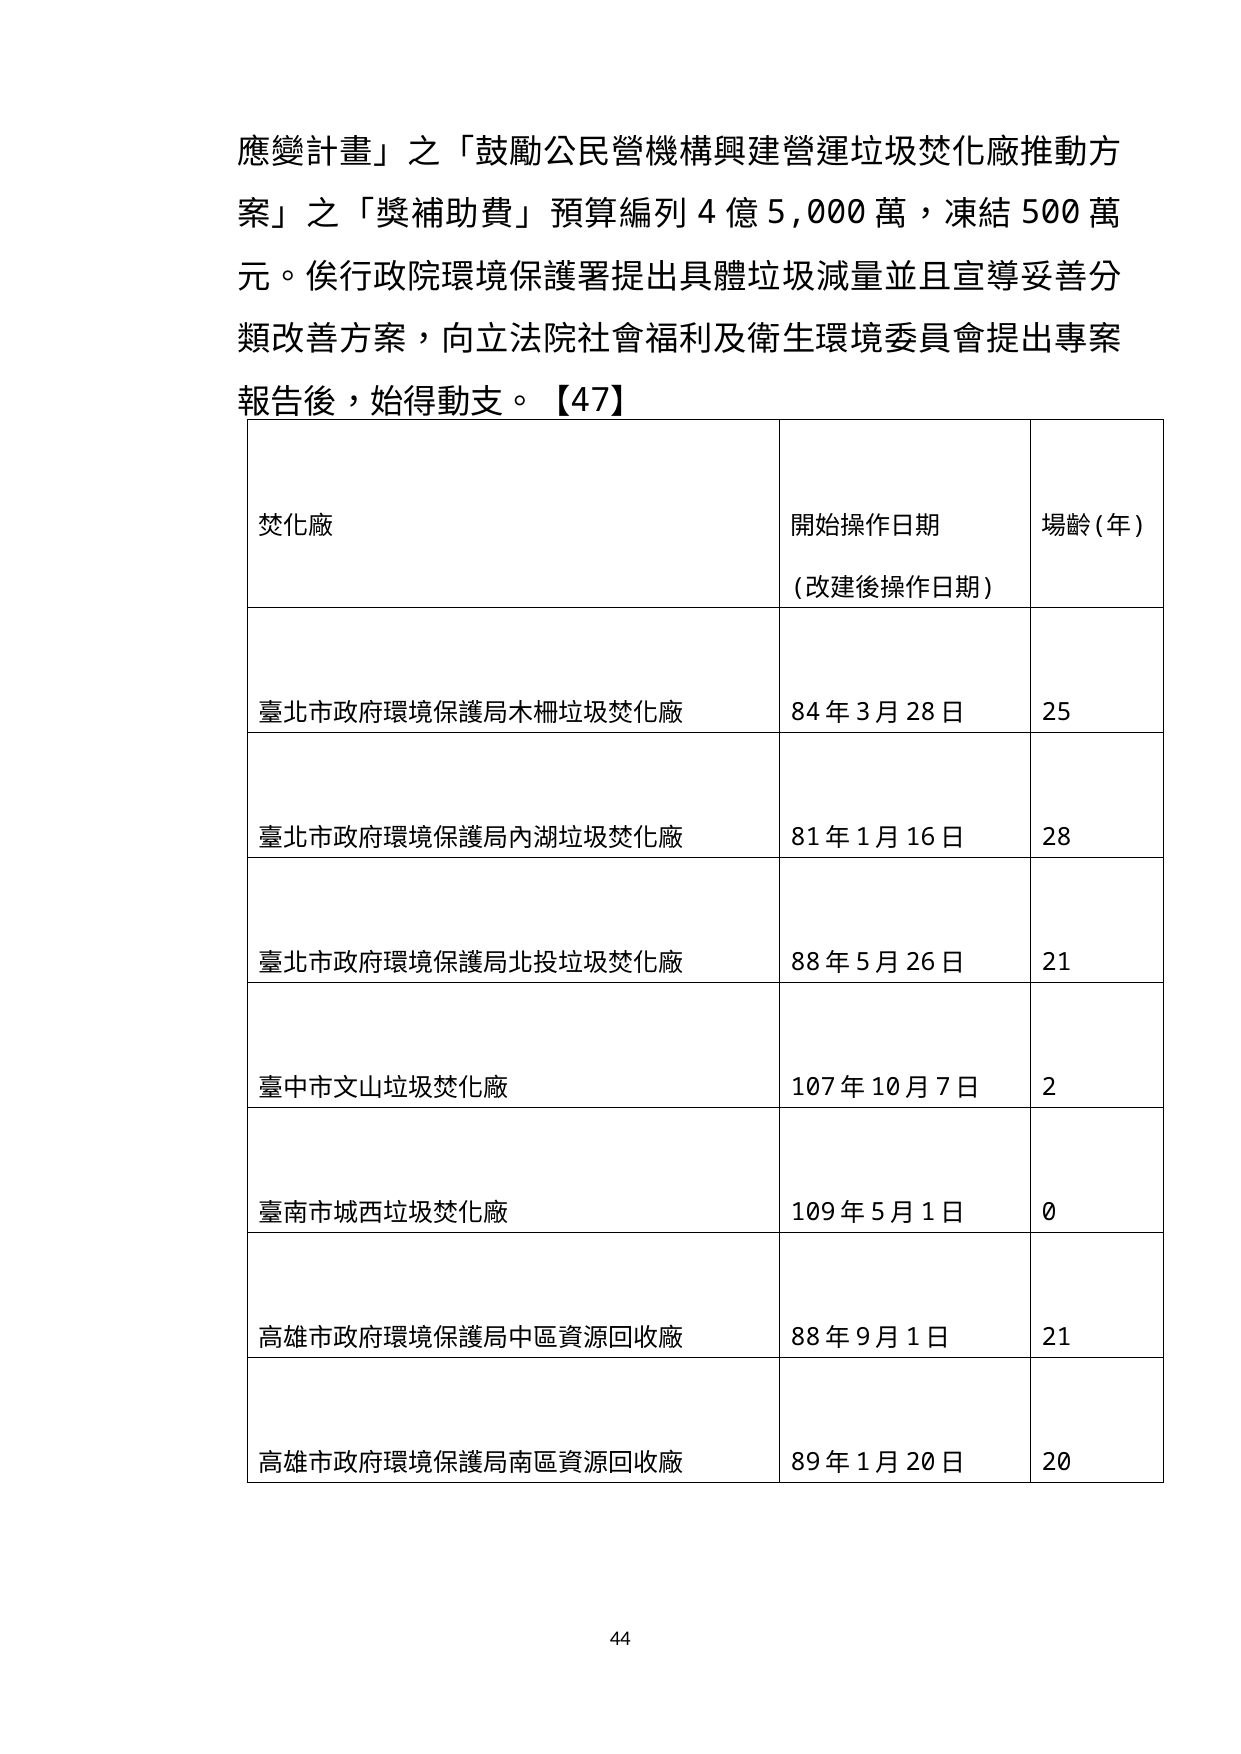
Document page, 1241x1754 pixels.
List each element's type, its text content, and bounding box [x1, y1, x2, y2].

table_header 場齡(年) [1031, 420, 1163, 607]
table_cell 20 [1031, 1358, 1163, 1482]
table_cell 高雄市政府環境保護局南區資源回收廠 [248, 1358, 779, 1482]
table_header 焚化廠 [248, 420, 779, 607]
table_header 開始操作日期 (改建後操作日期) [780, 420, 1030, 607]
table_cell 81年1月16日 [780, 733, 1030, 857]
table_cell 107年10月7日 [780, 983, 1030, 1107]
table_cell 89年1月20日 [780, 1358, 1030, 1482]
table_cell 臺北市政府環境保護局北投垃圾焚化廠 [248, 858, 779, 982]
table_cell 25 [1031, 608, 1163, 732]
text 應變計畫」之「鼓勵公民營機構興建營運垃圾焚化廠推動方案」之「獎補助費」預算編列4億5,000萬，凍結500萬元。俟行政院環境保護署提出具體垃圾減量並且宣導妥善分類改善方案，向立法院社會福利及衛生環境委員會提出專案報告後，始得動支。【47】 [237, 107, 1122, 419]
table_cell 88年9月1日 [780, 1233, 1030, 1357]
table_cell 21 [1031, 858, 1163, 982]
table_cell 高雄市政府環境保護局中區資源回收廠 [248, 1233, 779, 1357]
table_cell 109年5月1日 [780, 1108, 1030, 1232]
table_cell 臺北市政府環境保護局木柵垃圾焚化廠 [248, 608, 779, 732]
table_cell 臺南市城西垃圾焚化廠 [248, 1108, 779, 1232]
table_cell 21 [1031, 1233, 1163, 1357]
table_cell 臺北市政府環境保護局內湖垃圾焚化廠 [248, 733, 779, 857]
table_cell 84年3月28日 [780, 608, 1030, 732]
table_cell 28 [1031, 733, 1163, 857]
table_cell 88年5月26日 [780, 858, 1030, 982]
table_cell 臺中市文山垃圾焚化廠 [248, 983, 779, 1107]
table_cell 2 [1031, 983, 1163, 1107]
table_cell 0 [1031, 1108, 1163, 1232]
